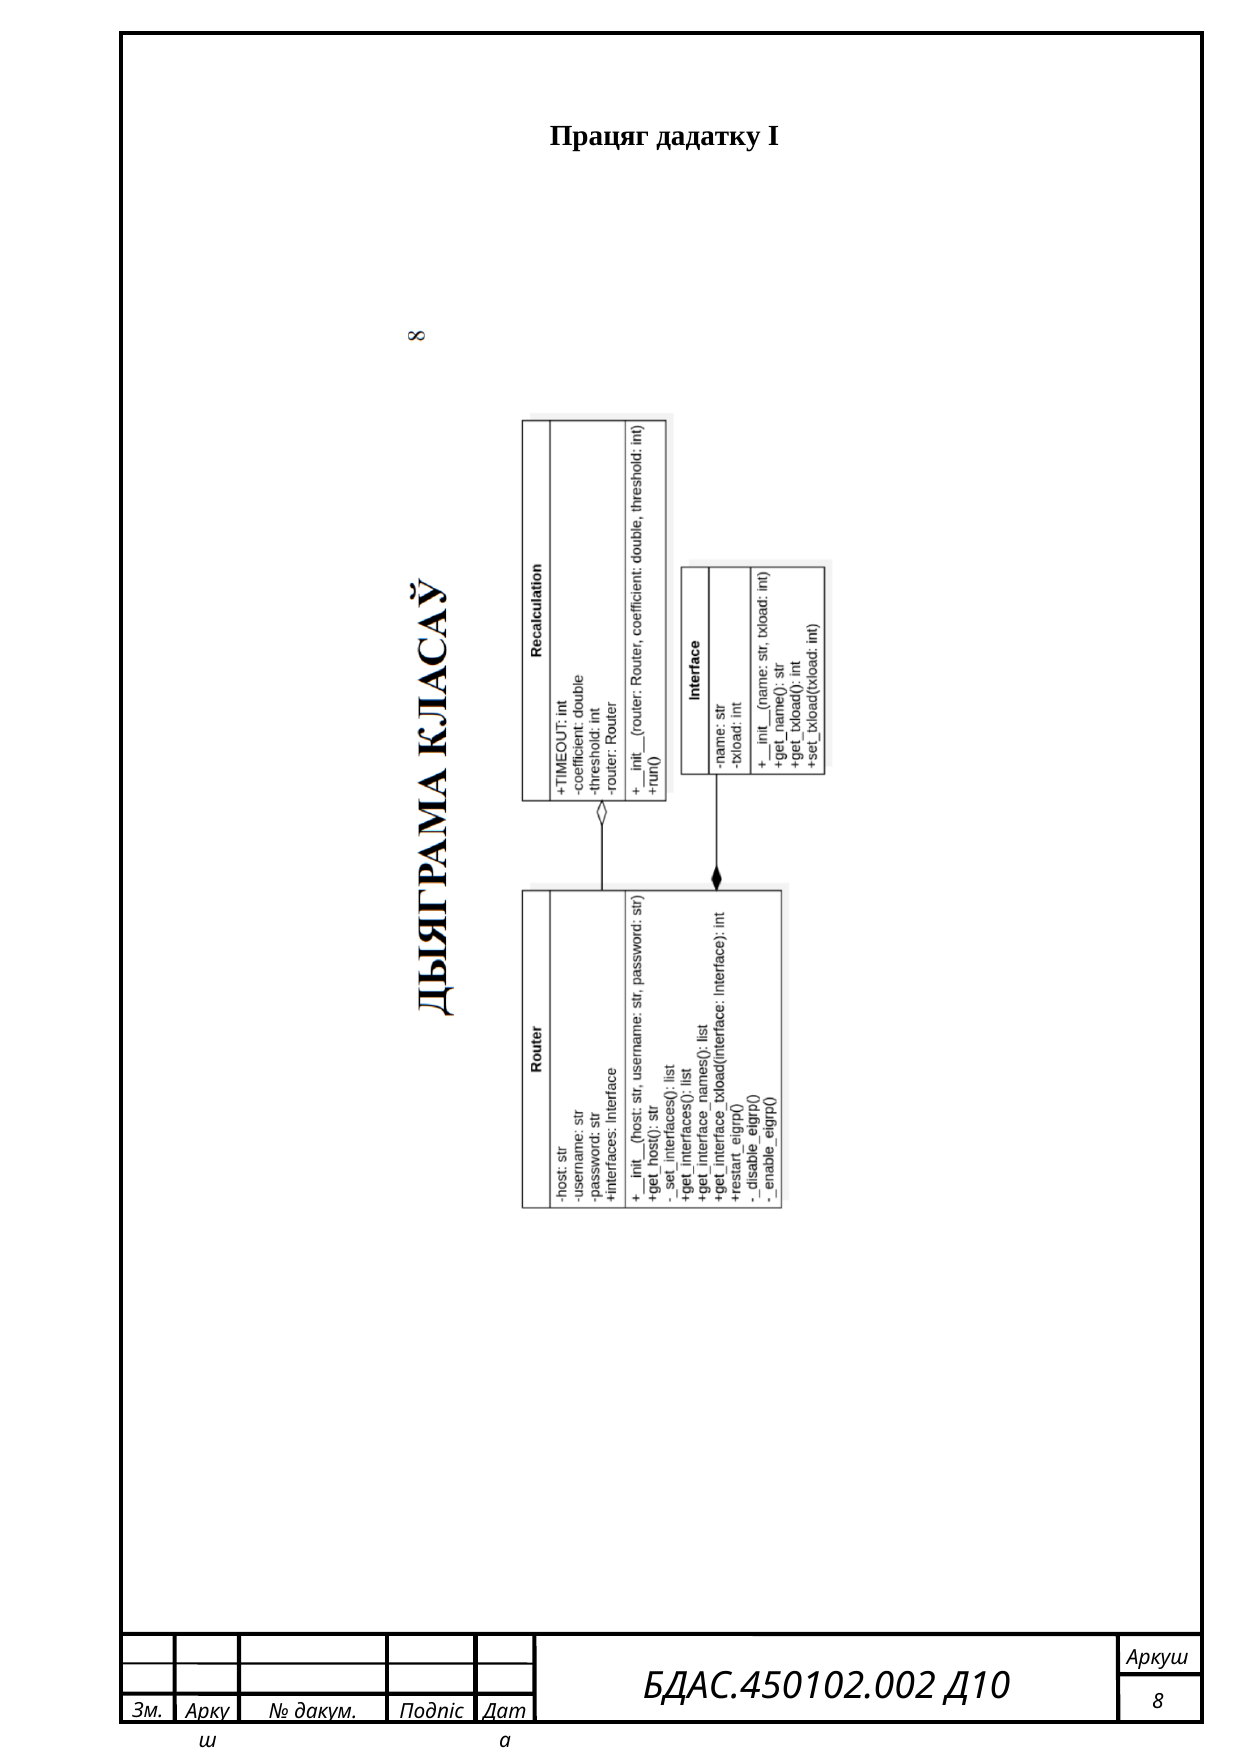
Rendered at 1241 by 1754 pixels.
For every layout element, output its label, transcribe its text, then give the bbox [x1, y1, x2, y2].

subtitle Працяг дадатку I [177, 118, 1152, 152]
picture [401, 322, 951, 1295]
